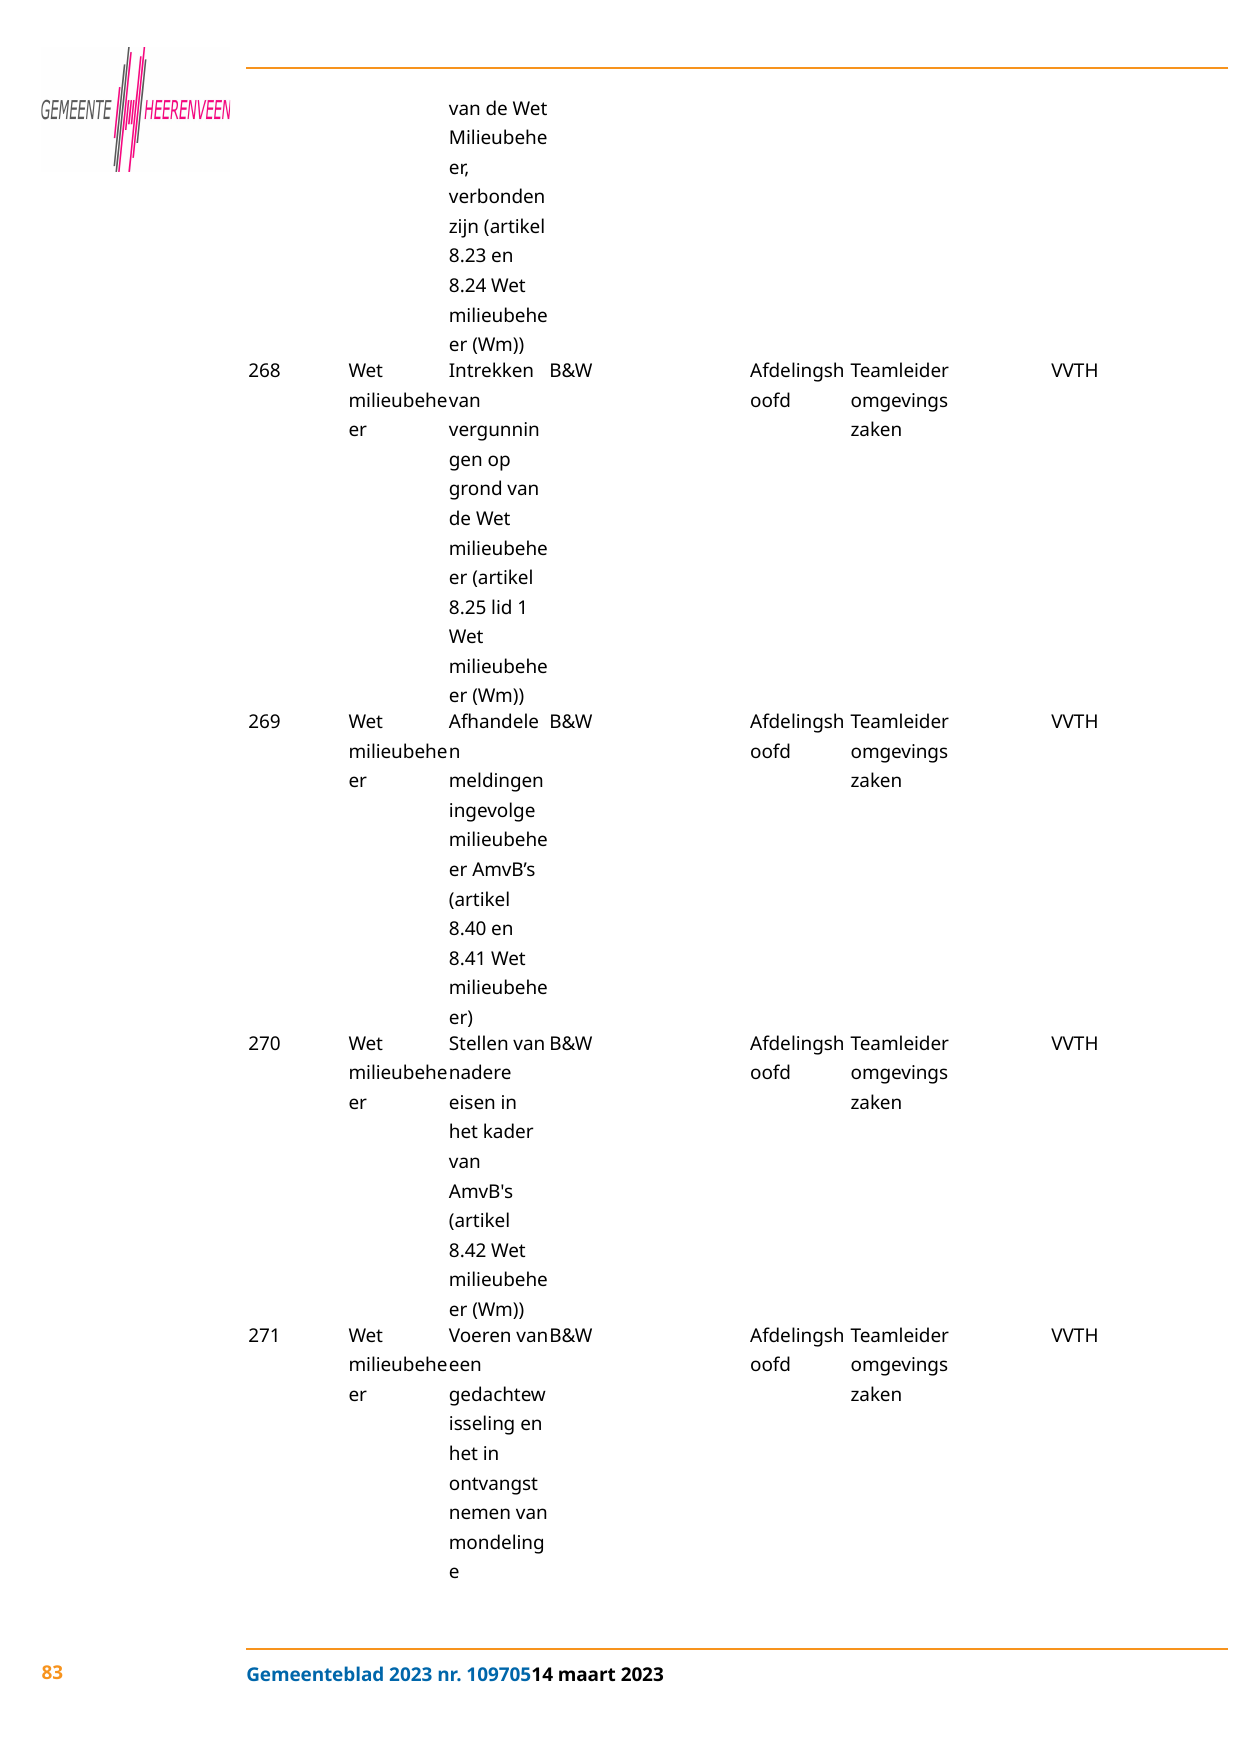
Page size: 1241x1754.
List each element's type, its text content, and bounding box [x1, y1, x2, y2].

table_cell [951, 708, 1051, 1030]
table_cell [650, 357, 750, 708]
table_cell VVTH [1051, 1030, 1152, 1322]
table_cell Afhandelen meldingen ingevolge milieubeheer AmvB’s (artikel 8.40 en 8.41 Wet milieubeheer) [449, 708, 549, 1030]
table_cell B&W [549, 708, 649, 1030]
table_cell VVTH [1051, 357, 1152, 708]
table_cell Afdelingshoofd [750, 1322, 850, 1584]
table_cell [650, 1030, 750, 1322]
table_cell [951, 95, 1051, 357]
table_cell [650, 708, 750, 1030]
table_cell VVTH [1051, 1322, 1152, 1584]
table_cell [549, 95, 649, 357]
table_cell 268 [248, 357, 348, 708]
table_cell [1051, 95, 1152, 357]
table_cell van de Wet Milieubeheer, verbonden zijn (artikel 8.23 en 8.24 Wet milieubeheer (Wm)) [449, 95, 549, 357]
table_cell 271 [248, 1322, 348, 1584]
table_cell Teamleider omgevingszaken [850, 708, 951, 1030]
table_cell B&W [549, 357, 649, 708]
table_cell Afdelingshoofd [750, 708, 850, 1030]
table_cell [850, 95, 951, 357]
table_cell B&W [549, 1030, 649, 1322]
table_cell Teamleider omgevingszaken [850, 1322, 951, 1584]
table_cell Wet milieubeheer [348, 1030, 449, 1322]
table_cell [650, 1322, 750, 1584]
table_cell Wet milieubeheer [348, 357, 449, 708]
table_cell [951, 1322, 1051, 1584]
table_cell 269 [248, 708, 348, 1030]
table_cell VVTH [1051, 708, 1152, 1030]
table_cell [750, 95, 850, 357]
table_cell Afdelingshoofd [750, 357, 850, 708]
table_cell [951, 357, 1051, 708]
table_cell Stellen van nadere eisen in het kader van AmvB's (artikel 8.42 Wet milieubeheer (Wm)) [449, 1030, 549, 1322]
table_cell [650, 95, 750, 357]
table_cell Afdelingshoofd [750, 1030, 850, 1322]
table_cell 270 [248, 1030, 348, 1322]
table_cell B&W [549, 1322, 649, 1584]
picture [41, 47, 231, 172]
table_cell [348, 95, 449, 357]
table_cell Wet milieubeheer [348, 1322, 449, 1584]
table_cell Teamleider omgevingszaken [850, 1030, 951, 1322]
table_cell Voeren van een gedachtewisseling en het in ontvangst nemen van mondelinge [449, 1322, 549, 1584]
table_cell Intrekken van vergunningen op grond van de Wet milieubeheer (artikel 8.25 lid 1 Wet milieubeheer (Wm)) [449, 357, 549, 708]
table_cell Wet milieubeheer [348, 708, 449, 1030]
table_cell Teamleider omgevingszaken [850, 357, 951, 708]
table_cell [248, 95, 348, 357]
table_cell [951, 1030, 1051, 1322]
